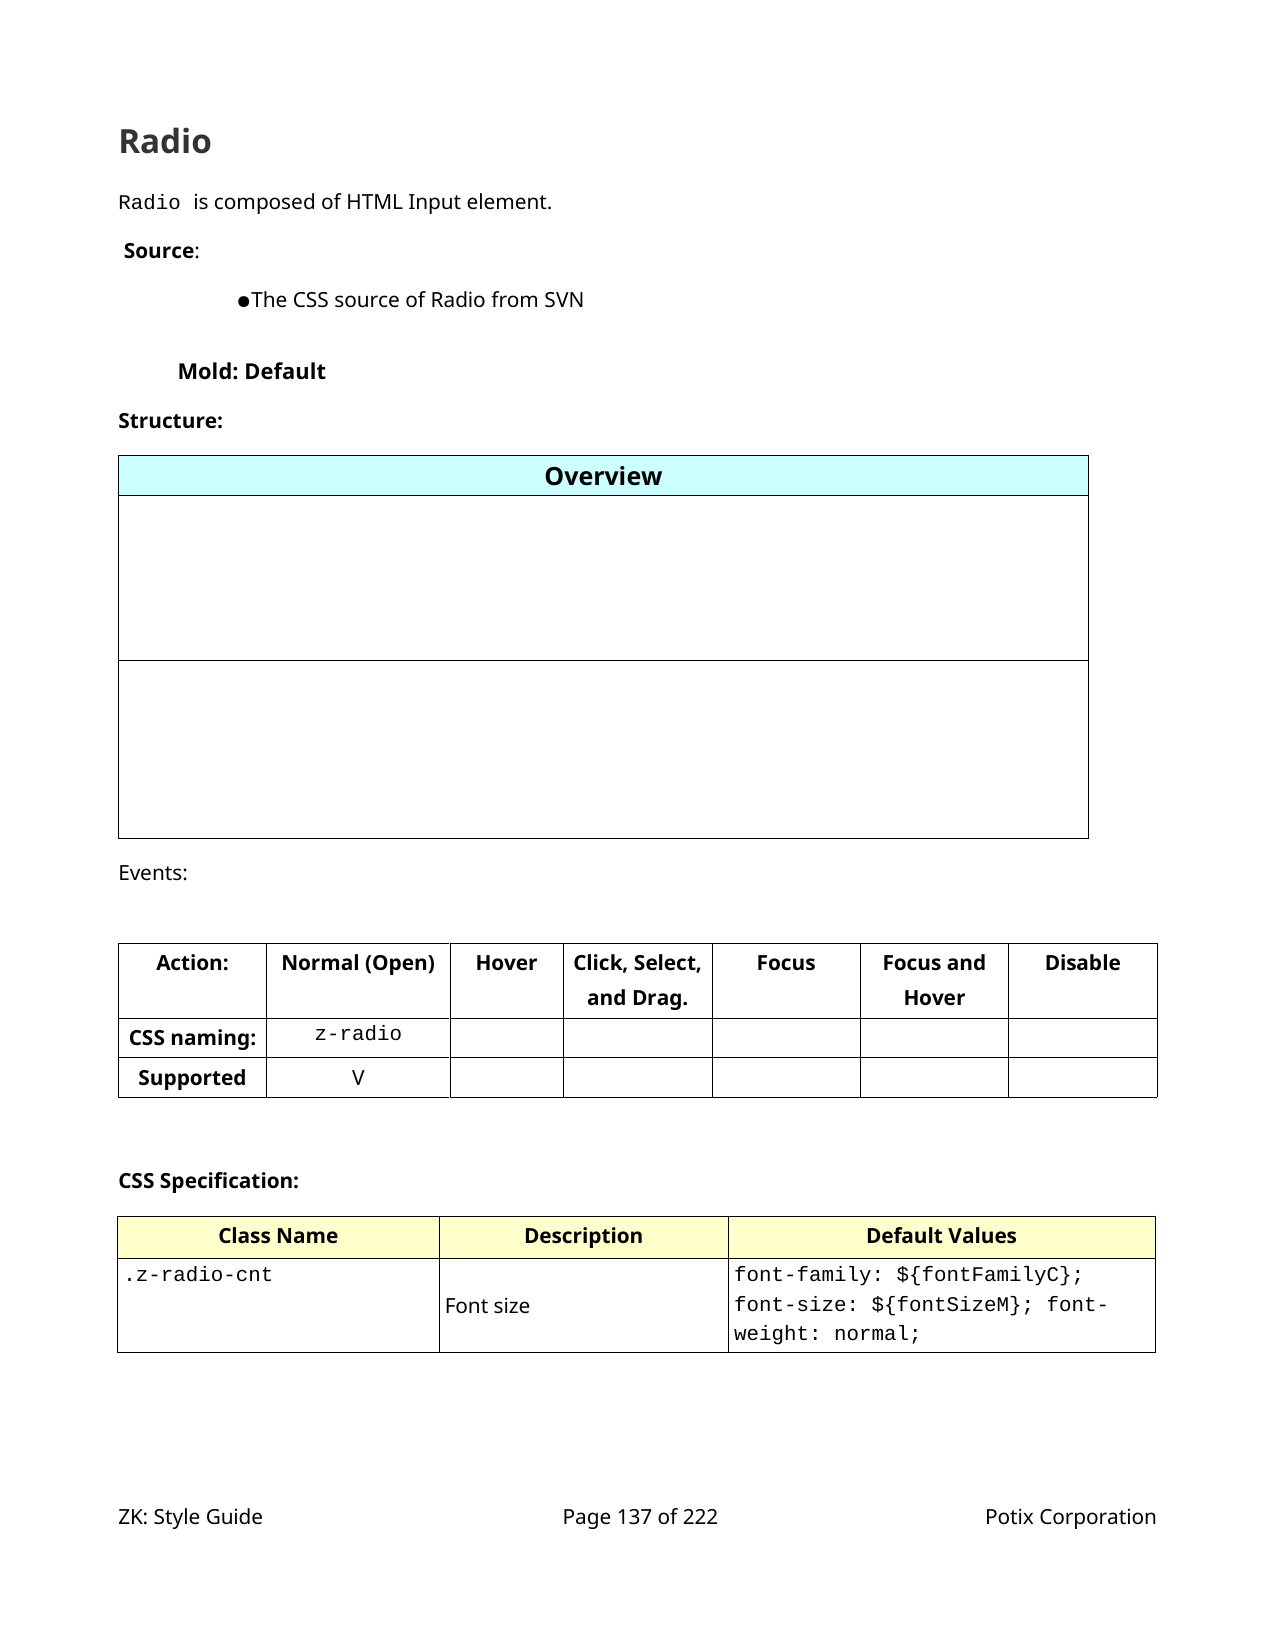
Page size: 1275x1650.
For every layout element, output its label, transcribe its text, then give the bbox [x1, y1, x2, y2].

table_cell [119, 496, 1088, 660]
table_cell Font size [440, 1259, 728, 1352]
subtitle Radio [118, 118, 1157, 163]
text Radio is composed of HTML Input element. [118, 187, 1157, 216]
table_cell V [267, 1058, 449, 1097]
table_cell [861, 1019, 1008, 1057]
table_cell CSS naming: [119, 1019, 266, 1057]
table_cell [1009, 1058, 1157, 1097]
text Structure: [118, 406, 1157, 434]
table_cell [119, 661, 1088, 838]
text Source: [118, 236, 1157, 264]
table_header Disable [1009, 944, 1157, 1018]
table_cell [564, 1058, 712, 1097]
table_cell [451, 1058, 563, 1097]
table_header Hover [451, 944, 563, 1018]
table_cell [713, 1019, 860, 1057]
table_header Action: [119, 944, 266, 1018]
table_header Focus [713, 944, 860, 1018]
table_cell [564, 1019, 712, 1057]
table_header Focus and Hover [861, 944, 1008, 1018]
table_cell [713, 1058, 860, 1097]
table_cell [861, 1058, 1008, 1097]
text Events: [118, 858, 1157, 922]
table_cell Supported [119, 1058, 266, 1097]
table_cell [1009, 1019, 1157, 1057]
table_header Overview [119, 456, 1088, 495]
table_cell .z-radio-cnt [118, 1259, 439, 1352]
table_header Description [440, 1217, 728, 1258]
list The CSS source of Radio from SVN [236, 285, 1157, 313]
text CSS Specification: [118, 1167, 1157, 1195]
table_cell [451, 1019, 563, 1057]
table_header Default Values [729, 1217, 1155, 1258]
table_cell z-radio [267, 1019, 449, 1057]
table_header Click, Select, and Drag. [564, 944, 712, 1018]
table_header Normal (Open) [267, 944, 449, 1018]
subtitle Mold: Default [177, 356, 1157, 386]
table_cell font-family: ${fontFamilyC}; font-size: ${fontSizeM}; font-weight: normal; [729, 1259, 1155, 1352]
table_header Class Name [118, 1217, 439, 1258]
